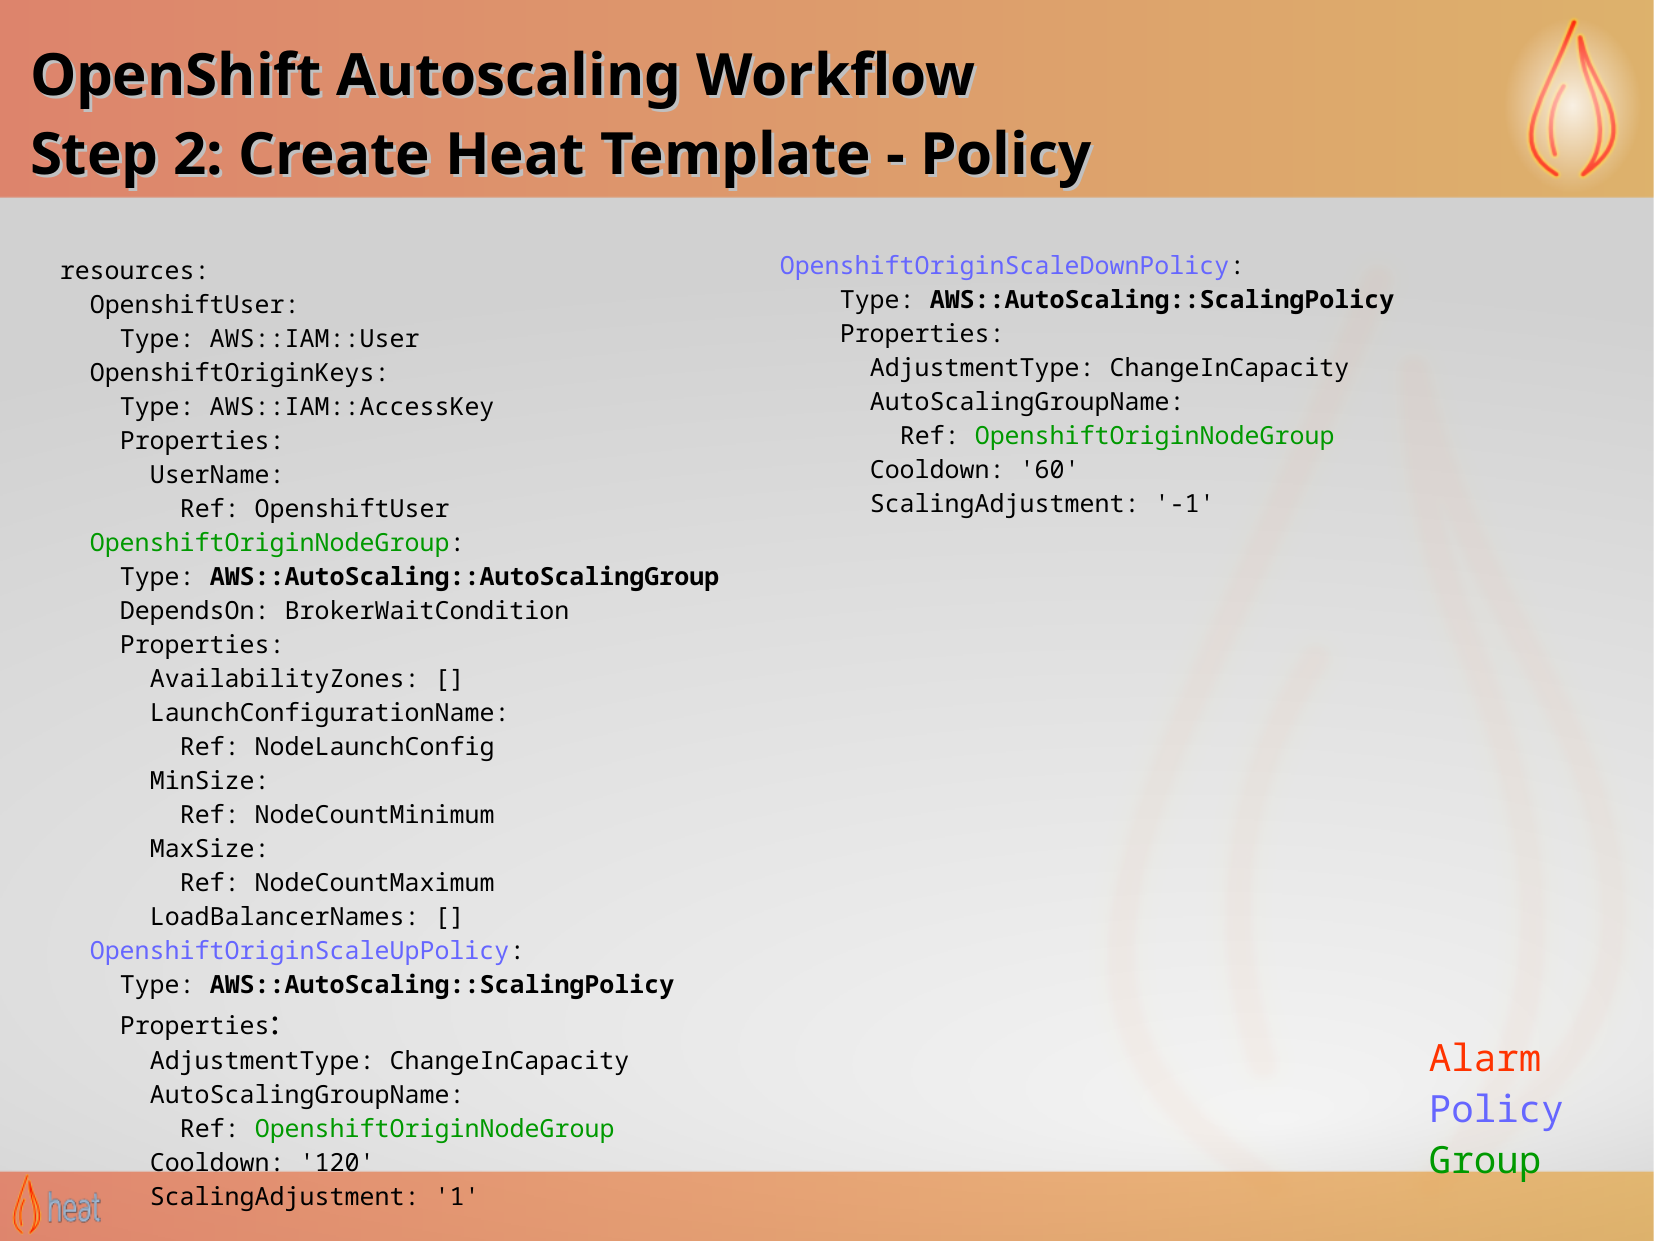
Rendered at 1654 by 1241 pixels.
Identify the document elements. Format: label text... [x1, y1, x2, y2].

text_box OpenshiftOriginScaleDownPolicy: Type: AWS::AutoScaling::ScalingPolicy Properties: AdjustmentType: ChangeInCapacity AutoScalingGroupName: Ref: OpenshiftOriginNodeGroup Cooldown: '60' ScalingAdjustment: '-1' [765, 240, 1654, 835]
text_box resources: OpenshiftUser: Type: AWS::IAM::User OpenshiftOriginKeys: Type: AWS::IAM::AccessKey Properties: UserName: Ref: OpenshiftUser OpenshiftOriginNodeGroup: Type: AWS::AutoScaling::AutoScalingGroup DependsOn: BrokerWaitCondition Properties: AvailabilityZones: [] LaunchConfigurationName: Ref: NodeLaunchConfig MinSize: Ref: NodeCountMinimum MaxSize: Ref: NodeCountMaximum LoadBalancerNames: [] OpenshiftOriginScaleUpPolicy: Type: AWS::AutoScaling::ScalingPolicy Properties: AdjustmentType: ChangeInCapacity AutoScalingGroupName: Ref: OpenshiftOriginNodeGroup Cooldown: '120' ScalingAdjustment: '1' [45, 245, 751, 1216]
text_box Alarm Policy Group [1413, 1024, 1654, 1171]
picture [0, 0, 1654, 1241]
title OpenShift Autoscaling Workflow Step 2: Create Heat Template - Policy [30, 0, 1606, 226]
